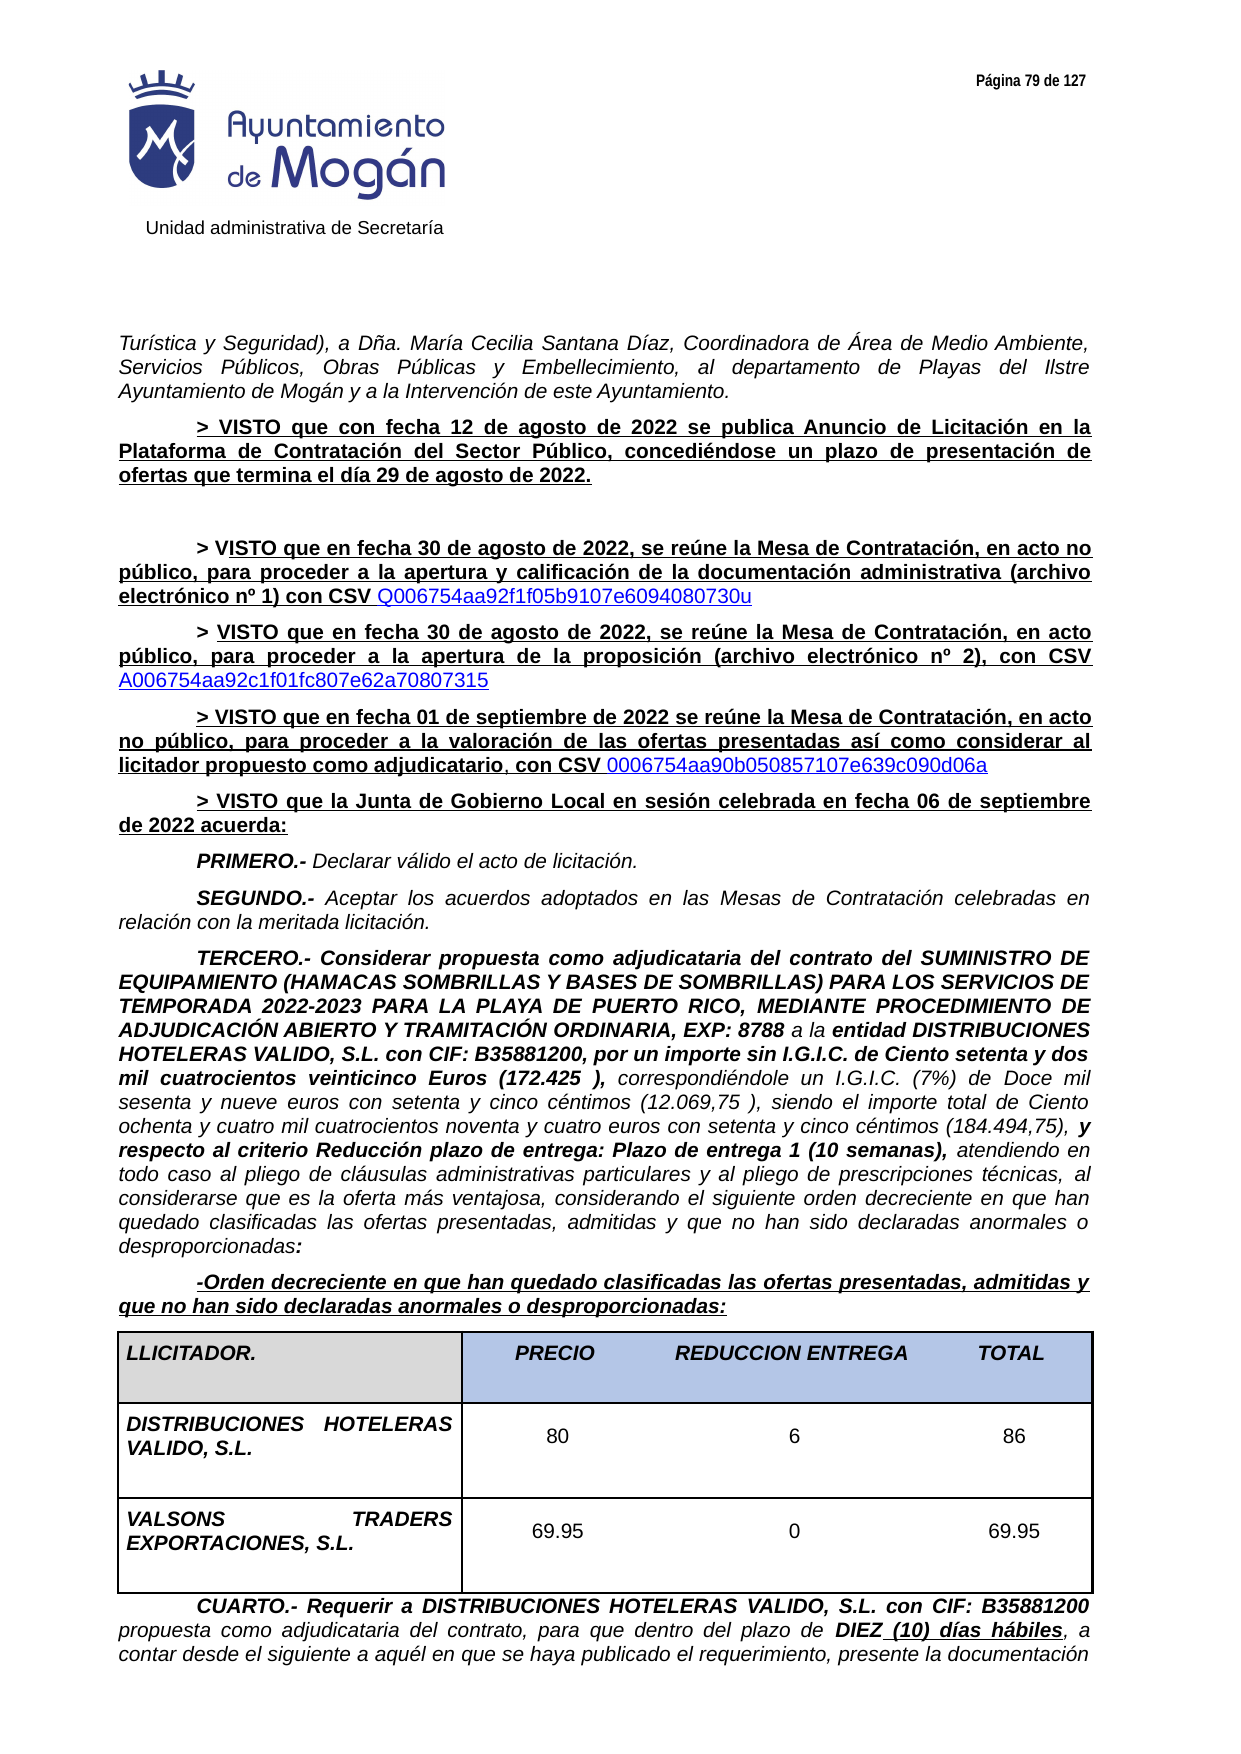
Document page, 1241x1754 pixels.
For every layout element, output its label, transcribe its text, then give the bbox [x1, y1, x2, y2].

text -Orden decreciente en que han quedado clasificadas las ofertas presentadas, admitidas y que no han sido declaradas anormales o desproporcionadas: [118, 1270, 1092, 1318]
table_cell 0 [653, 1499, 936, 1592]
text A006754aa92c1f01fc807e62a70807315 [118, 666, 1092, 692]
picture [128, 70, 445, 206]
text electrónico nº 1) con CSV Q006754aa92f1f05b9107e6094080730u [118, 582, 1092, 608]
text Turística y Seguridad), a Dña. María Cecilia Santana Díaz, Coordinadora de Área de Medio Ambiente, Servicios Públicos, Obras Públicas y Embellecimiento, al departamento de Playas del Ilstre Ayuntamiento de Mogán y a la Intervención de este Ayuntamiento. [118, 331, 1092, 402]
text TERCERO.- Considerar propuesta como adjudicataria del contrato del SUMINISTRO DE EQUIPAMIENTO (HAMACAS SOMBRILLAS Y BASES DE SOMBRILLAS) PARA LOS SERVICIOS DE TEMPORADA 2022-2023 PARA LA PLAYA DE PUERTO RICO, MEDIANTE PROCEDIMIENTO DE ADJUDICACIÓN ABIERTO Y TRAMITACIÓN ORDINARIA, EXP: 8788 a la entidad DISTRIBUCIONES HOTELERAS VALIDO, S.L. con CIF: B35881200, por un importe sin I.G.I.C. de Ciento setenta y dos mil cuatrocientos veinticinco Euros (172.425 ), correspondiéndole un I.G.I.C. (7%) de Doce mil sesenta y nueve euros con setenta y cinco céntimos (12.069,75 ), siendo el importe total de Ciento ochenta y cuatro mil cuatrocientos noventa y cuatro euros con setenta y cinco céntimos (184.494,75), y respecto al criterio Reducción plazo de entrega: Plazo de entrega 1 (10 semanas), atendiendo en todo caso al pliego de cláusulas administrativas particulares y al pliego de prescripciones técnicas, al considerarse que es la oferta más ventajosa, considerando el siguiente orden decreciente en que han quedado clasificadas las ofertas presentadas, admitidas y que no han sido declaradas anormales o desproporcionadas: [118, 946, 1092, 1258]
table_cell 69,95 [936, 1499, 1091, 1592]
table_header PRECIO [463, 1333, 653, 1402]
table_cell 86 [936, 1404, 1091, 1497]
text PRIMERO.- Declarar válido el acto de licitación. [118, 849, 1092, 873]
text CUARTO.- Requerir a DISTRIBUCIONES HOTELERAS VALIDO, S.L. con CIF: B35881200 propuesta como adjudicataria del contrato, para que dentro del plazo de DIEZ (10) días hábiles, a contar desde el siguiente a aquél en que se haya publicado el requerimiento, presente la documentación [118, 1594, 1092, 1666]
table_header REDUCCION ENTREGA [653, 1333, 936, 1402]
text > VISTO que en fecha 30 de agosto de 2022, se reúne la Mesa de Contratación, en acto público, para proceder a la apertura de la proposición (archivo electrónico nº 2), con CSV [118, 620, 1092, 665]
table_cell VALSONS TRADERS EXPORTACIONES, S.L. [119, 1499, 461, 1592]
text ofertas que termina el día 29 de agosto de 2022. [118, 461, 1092, 487]
table_cell 69,95 [463, 1499, 653, 1592]
text > VISTO que en fecha 30 de agosto de 2022, se reúne la Mesa de Contratación, en acto no público, para proceder a la apertura y calificación de la documentación administrativa (archivo [118, 536, 1092, 581]
text > VISTO que la Junta de Gobierno Local en sesión celebrada en fecha 06 de septiembre de 2022 acuerda: [118, 789, 1092, 837]
table_header LLICITADOR. [119, 1333, 461, 1402]
text licitador propuesto como adjudicatario, con CSV 0006754aa90b050857107e639c090d06a [118, 750, 1092, 776]
table_cell DISTRIBUCIONES HOTELERAS VALIDO, S.L. [119, 1404, 461, 1497]
table_header TOTAL [936, 1333, 1091, 1402]
text > VISTO que en fecha 01 de septiembre de 2022 se reúne la Mesa de Contratación, en acto no público, para proceder a la valoración de las ofertas presentadas así como considerar al [118, 704, 1092, 749]
table_cell 80 [463, 1404, 653, 1497]
text > VISTO que con fecha 12 de agosto de 2022 se publica Anuncio de Licitación en la Plataforma de Contratación del Sector Público, concediéndose un plazo de presentación de [118, 415, 1092, 460]
text SEGUNDO.- Aceptar los acuerdos adoptados en las Mesas de Contratación celebradas en relación con la meritada licitación. [118, 886, 1092, 934]
table_cell 6 [653, 1404, 936, 1497]
